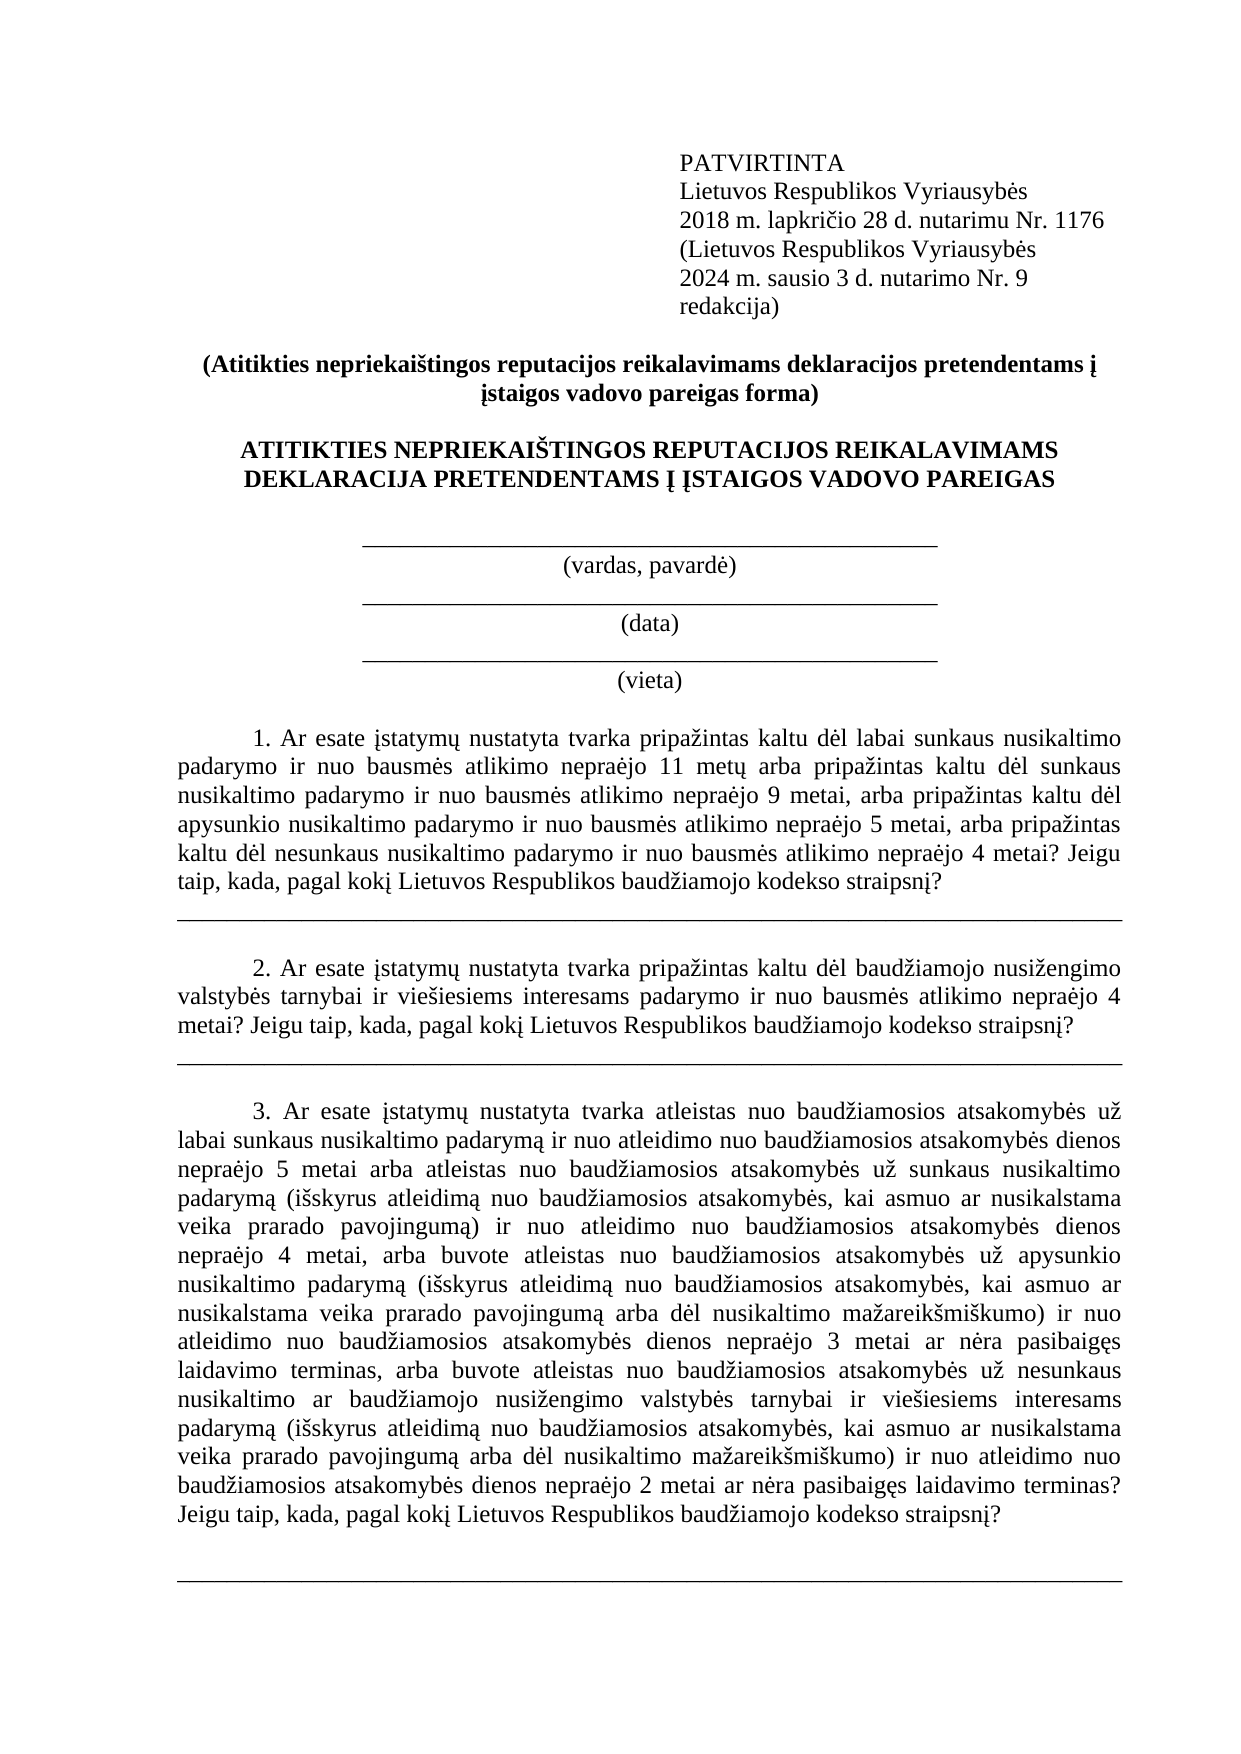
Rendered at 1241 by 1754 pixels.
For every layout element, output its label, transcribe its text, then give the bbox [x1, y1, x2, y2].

text (Atitikties nepriekaištingos reputacijos reikalavimams deklaracijos pretendentams į įstaigos vadovo pareigas forma) [177, 349, 1122, 406]
text Lietuvos Respublikos Vyriausybės [177, 176, 1122, 205]
text 3. Ar esate įstatymų nustatyta tvarka atleistas nuo baudžiamosios atsakomybės už labai sunkaus nusikaltimo padarymą ir nuo atleidimo nuo baudžiamosios atsakomybės dienos nepraėjo 5 metai arba atleistas nuo baudžiamosios atsakomybės už sunkaus nusikaltimo padarymą (išskyrus atleidimą nuo baudžiamosios atsakomybės, kai asmuo ar nusikalstama veika prarado pavojingumą) ir nuo atleidimo nuo baudžiamosios atsakomybės dienos nepraėjo 4 metai, arba buvote atleistas nuo baudžiamosios atsakomybės už apysunkio nusikaltimo padarymą (išskyrus atleidimą nuo baudžiamosios atsakomybės, kai asmuo ar nusikalstama veika prarado pavojingumą arba dėl nusikaltimo mažareikšmiškumo) ir nuo atleidimo nuo baudžiamosios atsakomybės dienos nepraėjo 3 metai ar nėra pasibaigęs laidavimo terminas, arba buvote atleistas nuo baudžiamosios atsakomybės už nesunkaus nusikaltimo ar baudžiamojo nusižengimo valstybės tarnybai ir viešiesiems interesams padarymą (išskyrus atleidimą nuo baudžiamosios atsakomybės, kai asmuo ar nusikalstama veika prarado pavojingumą arba dėl nusikaltimo mažareikšmiškumo) ir nuo atleidimo nuo baudžiamosios atsakomybės dienos nepraėjo 2 metai ar nėra pasibaigęs laidavimo terminas? Jeigu taip, kada, pagal kokį Lietuvos Respublikos baudžiamojo kodekso straipsnį? [177, 1096, 1122, 1528]
text 2024 m. sausio 3 d. nutarimo Nr. 9 [177, 263, 1122, 291]
text ______________________________________________ [177, 579, 1122, 608]
text ATITIKTIES NEPRIEKAIŠTINGOS REPUTACIJOS REIKALAVIMAMS DEKLARACIJA PRETENDENTAMS Į ĮSTAIGOS VADOVO PAREIGAS [177, 435, 1122, 493]
text 2018 m. lapkričio 28 d. nutarimu Nr. 1176 [177, 205, 1122, 234]
text ______________________________________________ [177, 521, 1122, 550]
text PATVIRTINTA [177, 148, 1122, 176]
text redakcija) [177, 291, 1122, 320]
text ______________________________________________ [177, 636, 1122, 665]
text 2. Ar esate įstatymų nustatyta tvarka pripažintas kaltu dėl baudžiamojo nusižengimo valstybės tarnybai ir viešiesiems interesams padarymo ir nuo bausmės atlikimo nepraėjo 4 metai? Jeigu taip, kada, pagal kokį Lietuvos Respublikos baudžiamojo kodekso straipsnį? [177, 953, 1122, 1039]
text (vieta) [177, 665, 1122, 694]
text (vardas, pavardė) [177, 550, 1122, 579]
text (data) [177, 608, 1122, 636]
text (Lietuvos Respublikos Vyriausybės [177, 234, 1122, 263]
text 1. Ar esate įstatymų nustatyta tvarka pripažintas kaltu dėl labai sunkaus nusikaltimo padarymo ir nuo bausmės atlikimo nepraėjo 11 metų arba pripažintas kaltu dėl sunkaus nusikaltimo padarymo ir nuo bausmės atlikimo nepraėjo 9 metai, arba pripažintas kaltu dėl apysunkio nusikaltimo padarymo ir nuo bausmės atlikimo nepraėjo 5 metai, arba pripažintas kaltu dėl nesunkaus nusikaltimo padarymo ir nuo bausmės atlikimo nepraėjo 4 metai? Jeigu taip, kada, pagal kokį Lietuvos Respublikos baudžiamojo kodekso straipsnį? [177, 723, 1122, 895]
